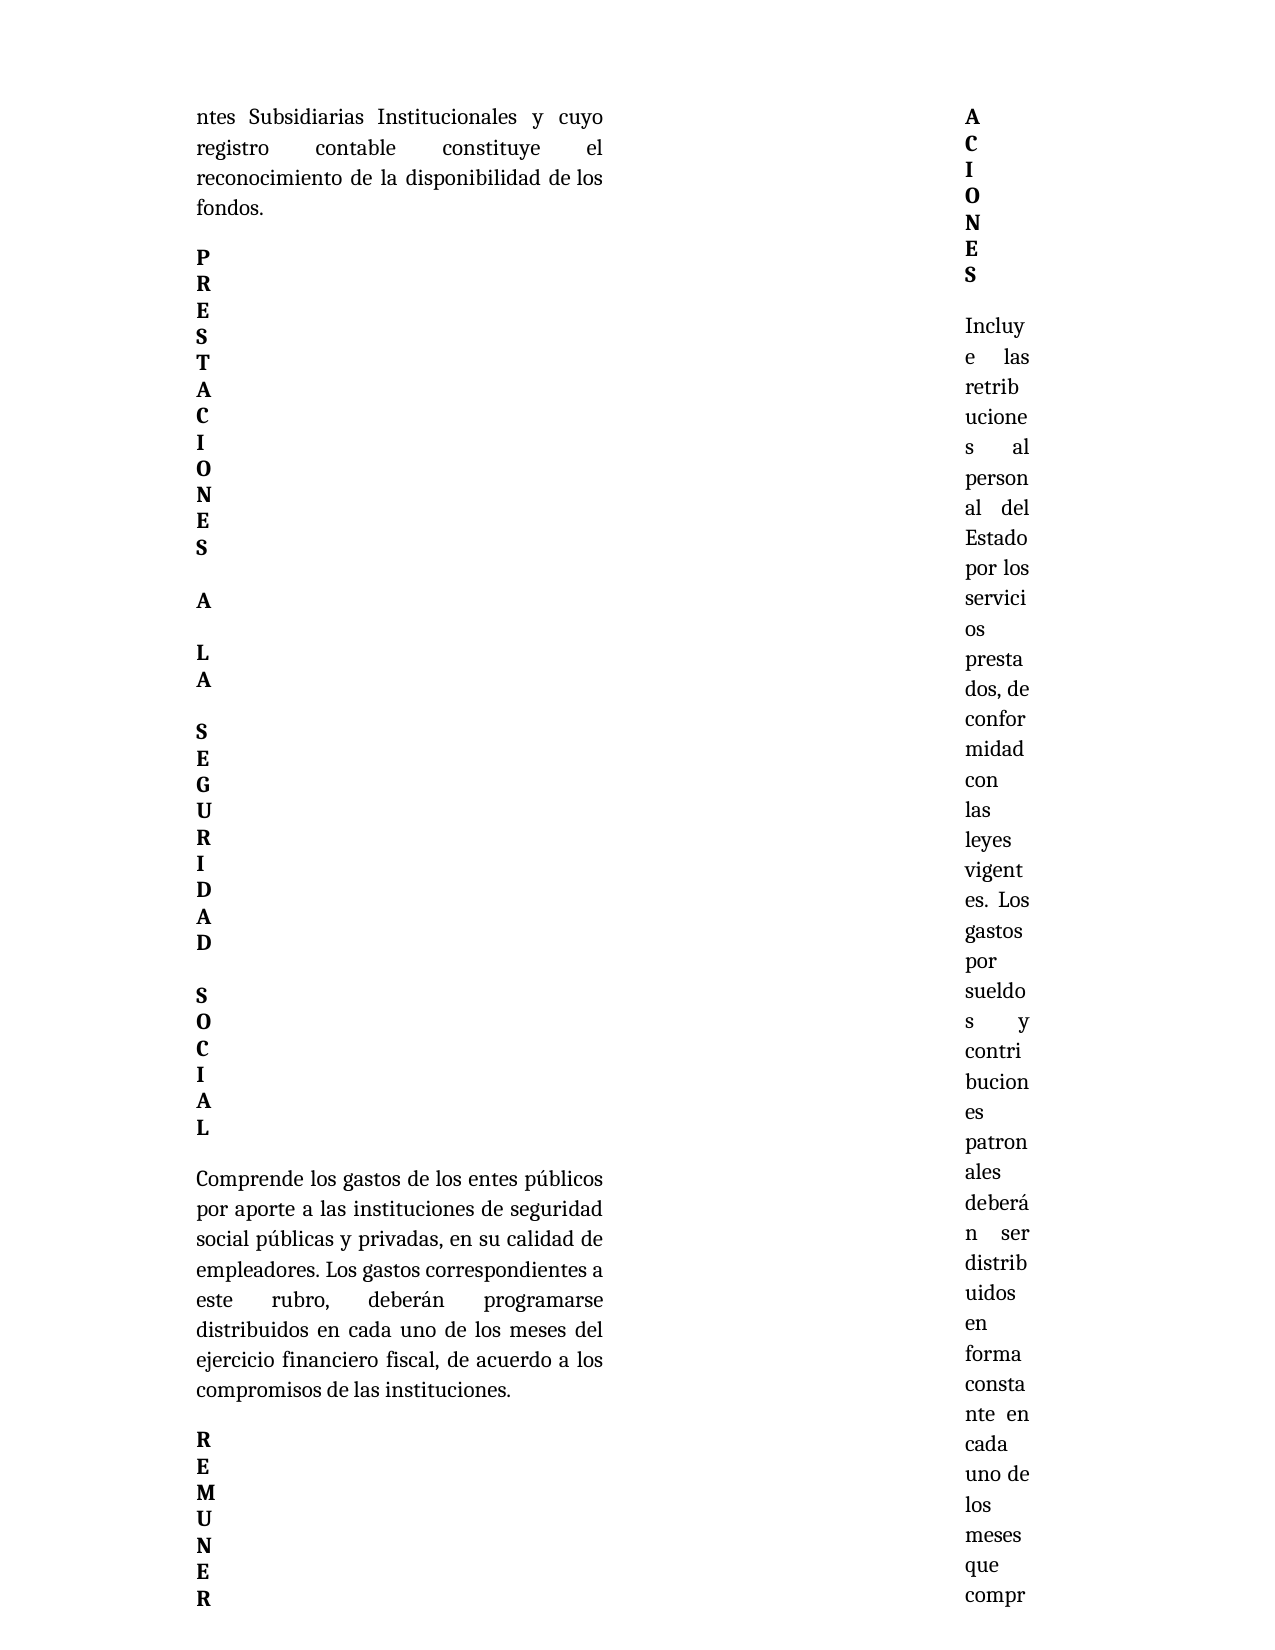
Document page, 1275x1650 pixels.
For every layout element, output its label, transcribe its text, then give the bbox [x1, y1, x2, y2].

text Comprende los gastos de los entes públicos por aporte a las instituciones de seguridad social públicas y privadas, en su calidad de empleadores. Los gastos correspondientes a este rubro, deberán programarse distribuidos en cada uno de los meses del ejercicio financiero fiscal, de acuerdo a los compromisos de las instituciones. [196, 1166, 603, 1403]
text ntes Subsidiarias Institucionales y cuyo registro contable constituye el reconocimiento de la disponibilidad de los fondos. [196, 104, 603, 221]
text Incluye las retribuciones al personal del Estado por los servicios prestados, de conformidad con las leyes vigentes. Los gastos por sueldos y contribuciones patronales deberán ser distribuidos en forma constante en cada uno de los meses que compr [965, 313, 1029, 1608]
